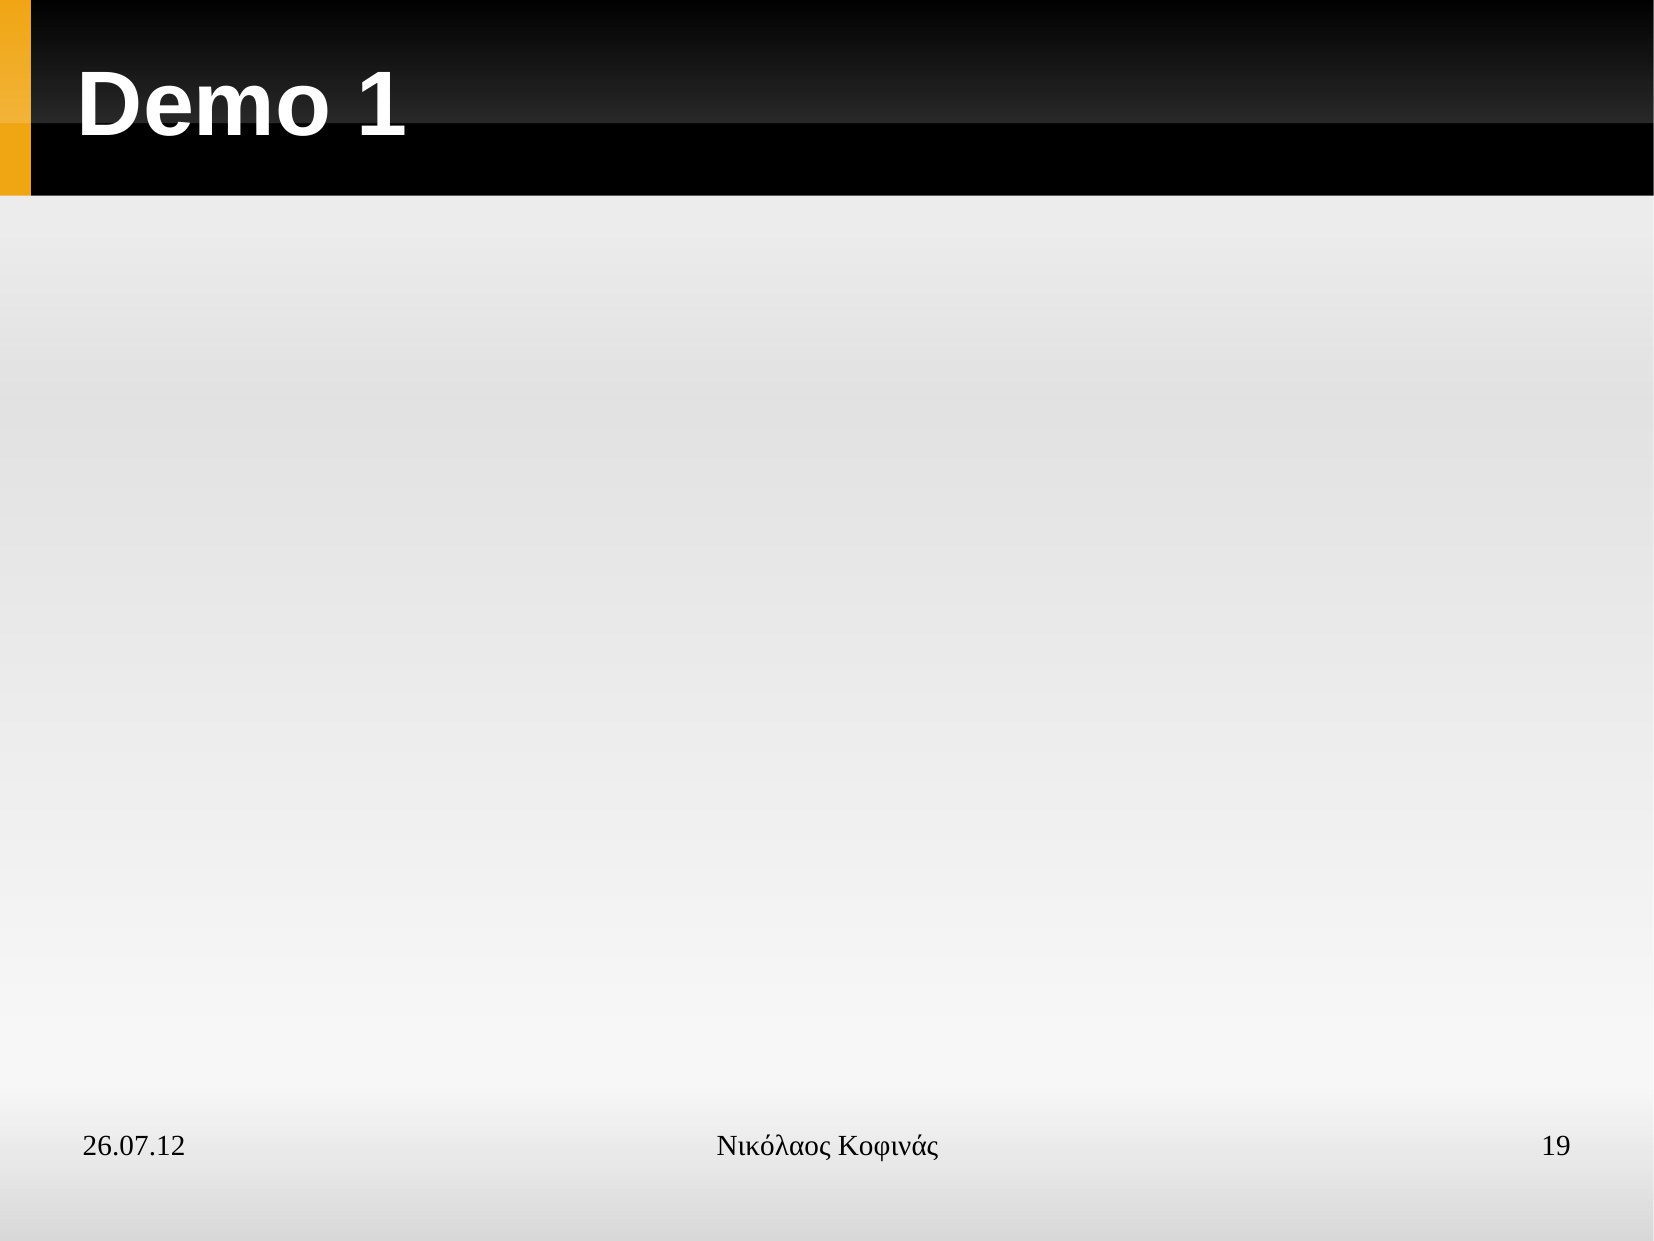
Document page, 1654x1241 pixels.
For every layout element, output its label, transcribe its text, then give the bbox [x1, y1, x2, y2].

title Demo 1 [76, 0, 1565, 208]
picture [0, 0, 1654, 1241]
